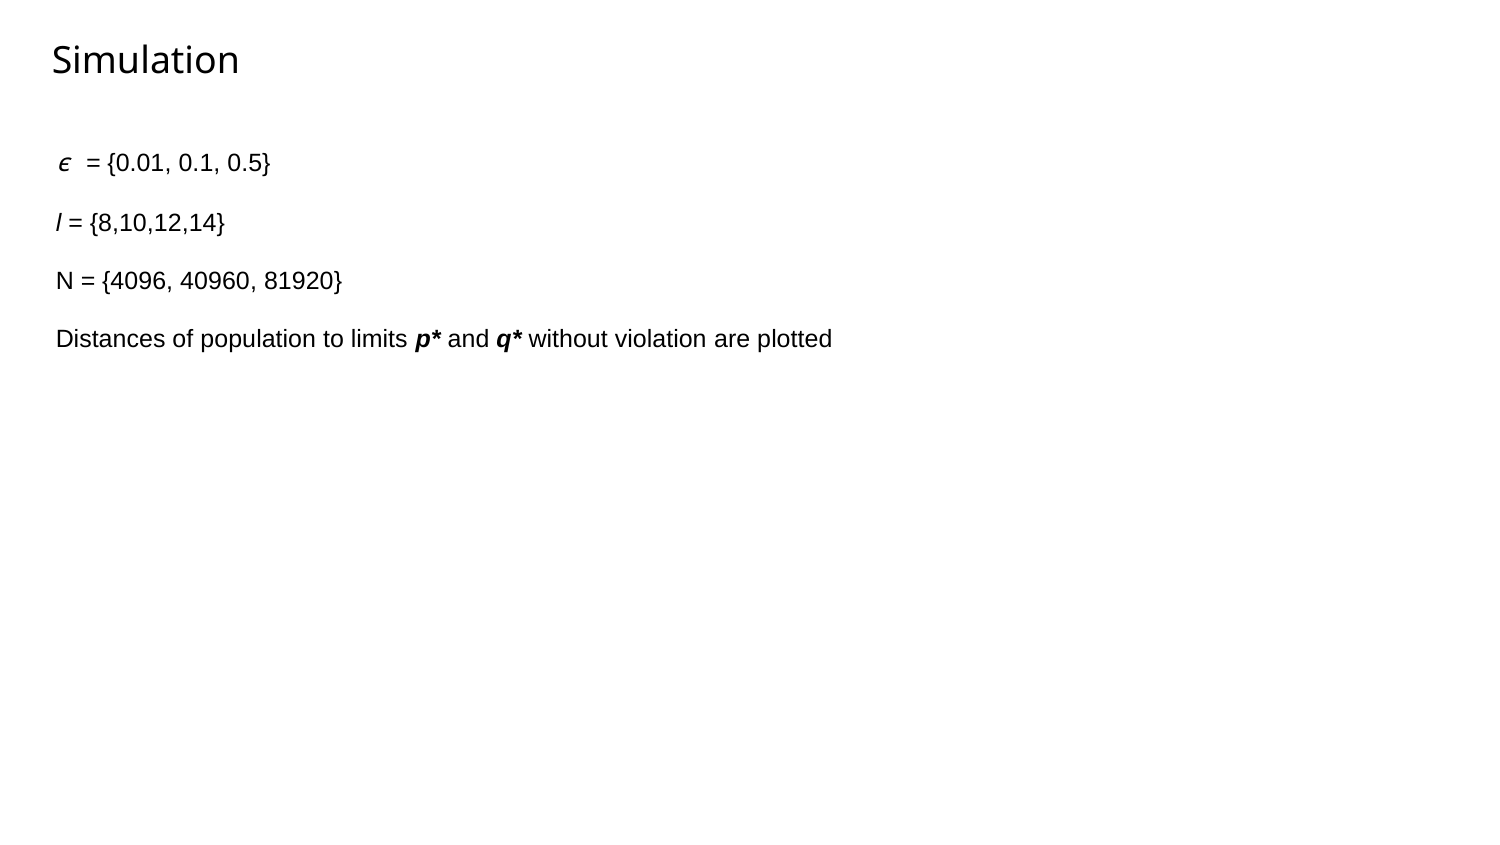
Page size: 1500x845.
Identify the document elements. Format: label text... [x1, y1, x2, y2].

title Simulation [51, 9, 1500, 109]
text_box є = {0.01, 0.1, 0.5} l = {8,10,12,14} N = {4096, 40960, 81920} Distances of population to limits p* and q* without violation are plotted [41, 137, 856, 361]
